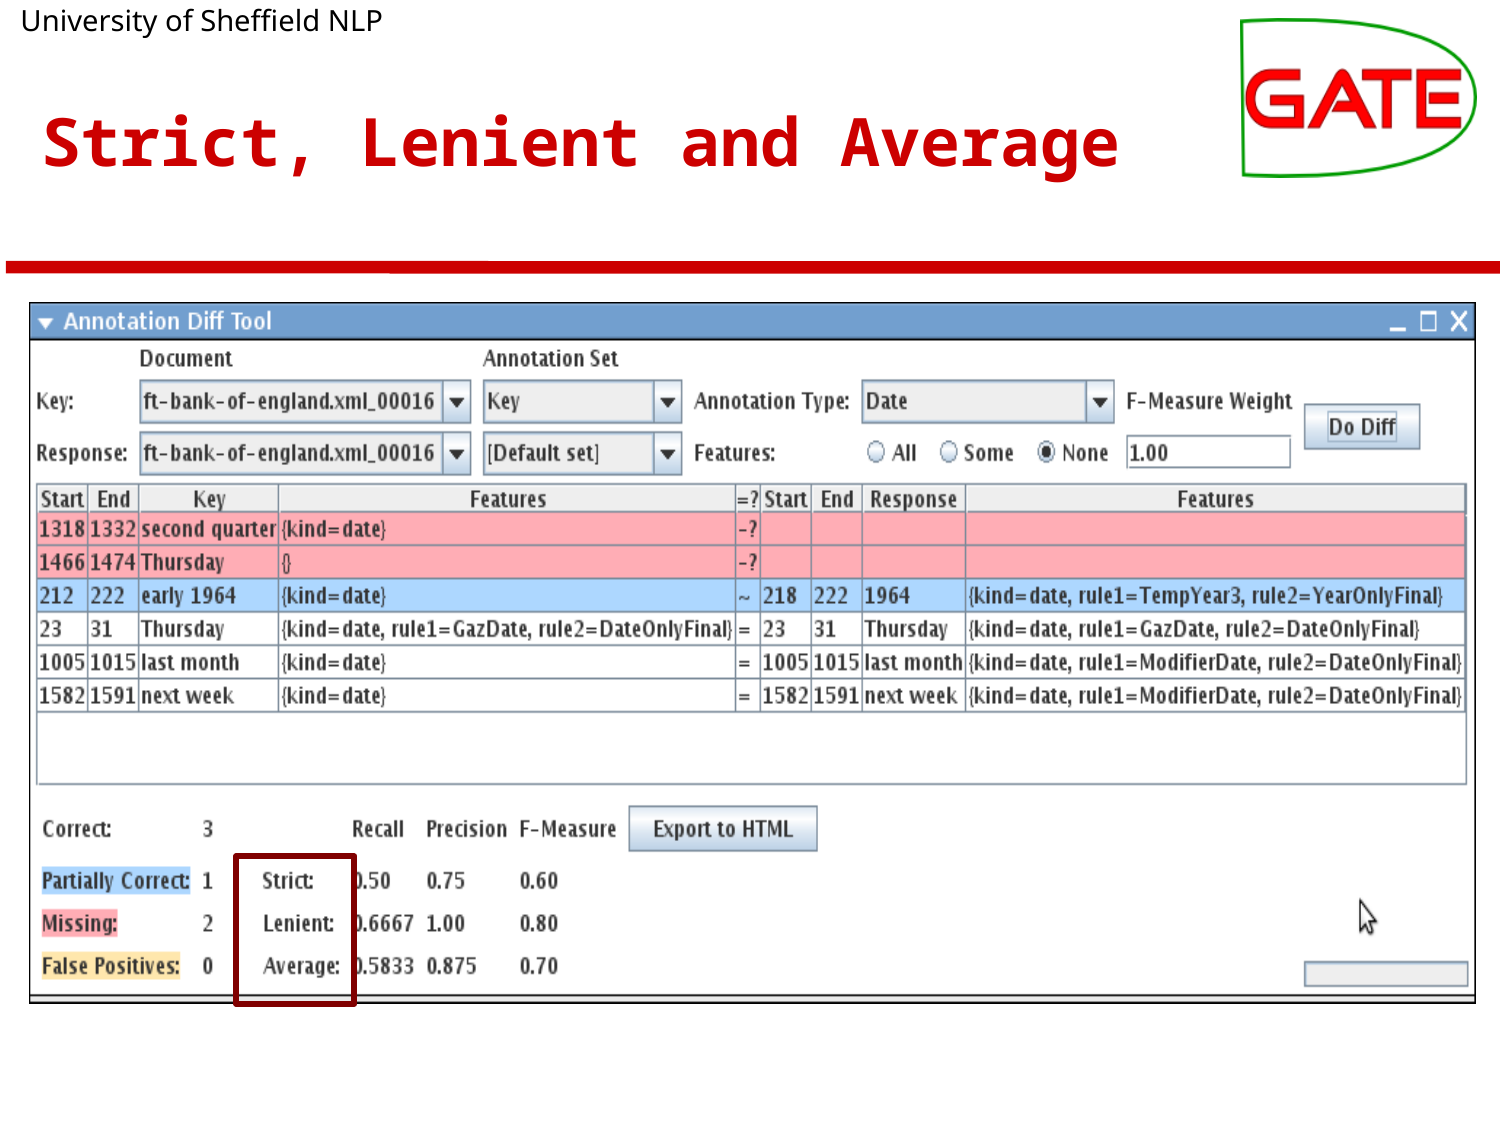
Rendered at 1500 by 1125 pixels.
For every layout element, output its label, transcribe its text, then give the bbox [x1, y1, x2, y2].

picture [1240, 18, 1477, 178]
picture [29, 302, 1476, 1004]
picture [239, 859, 351, 1001]
title Strict, Lenient and Average [41, 45, 1385, 242]
